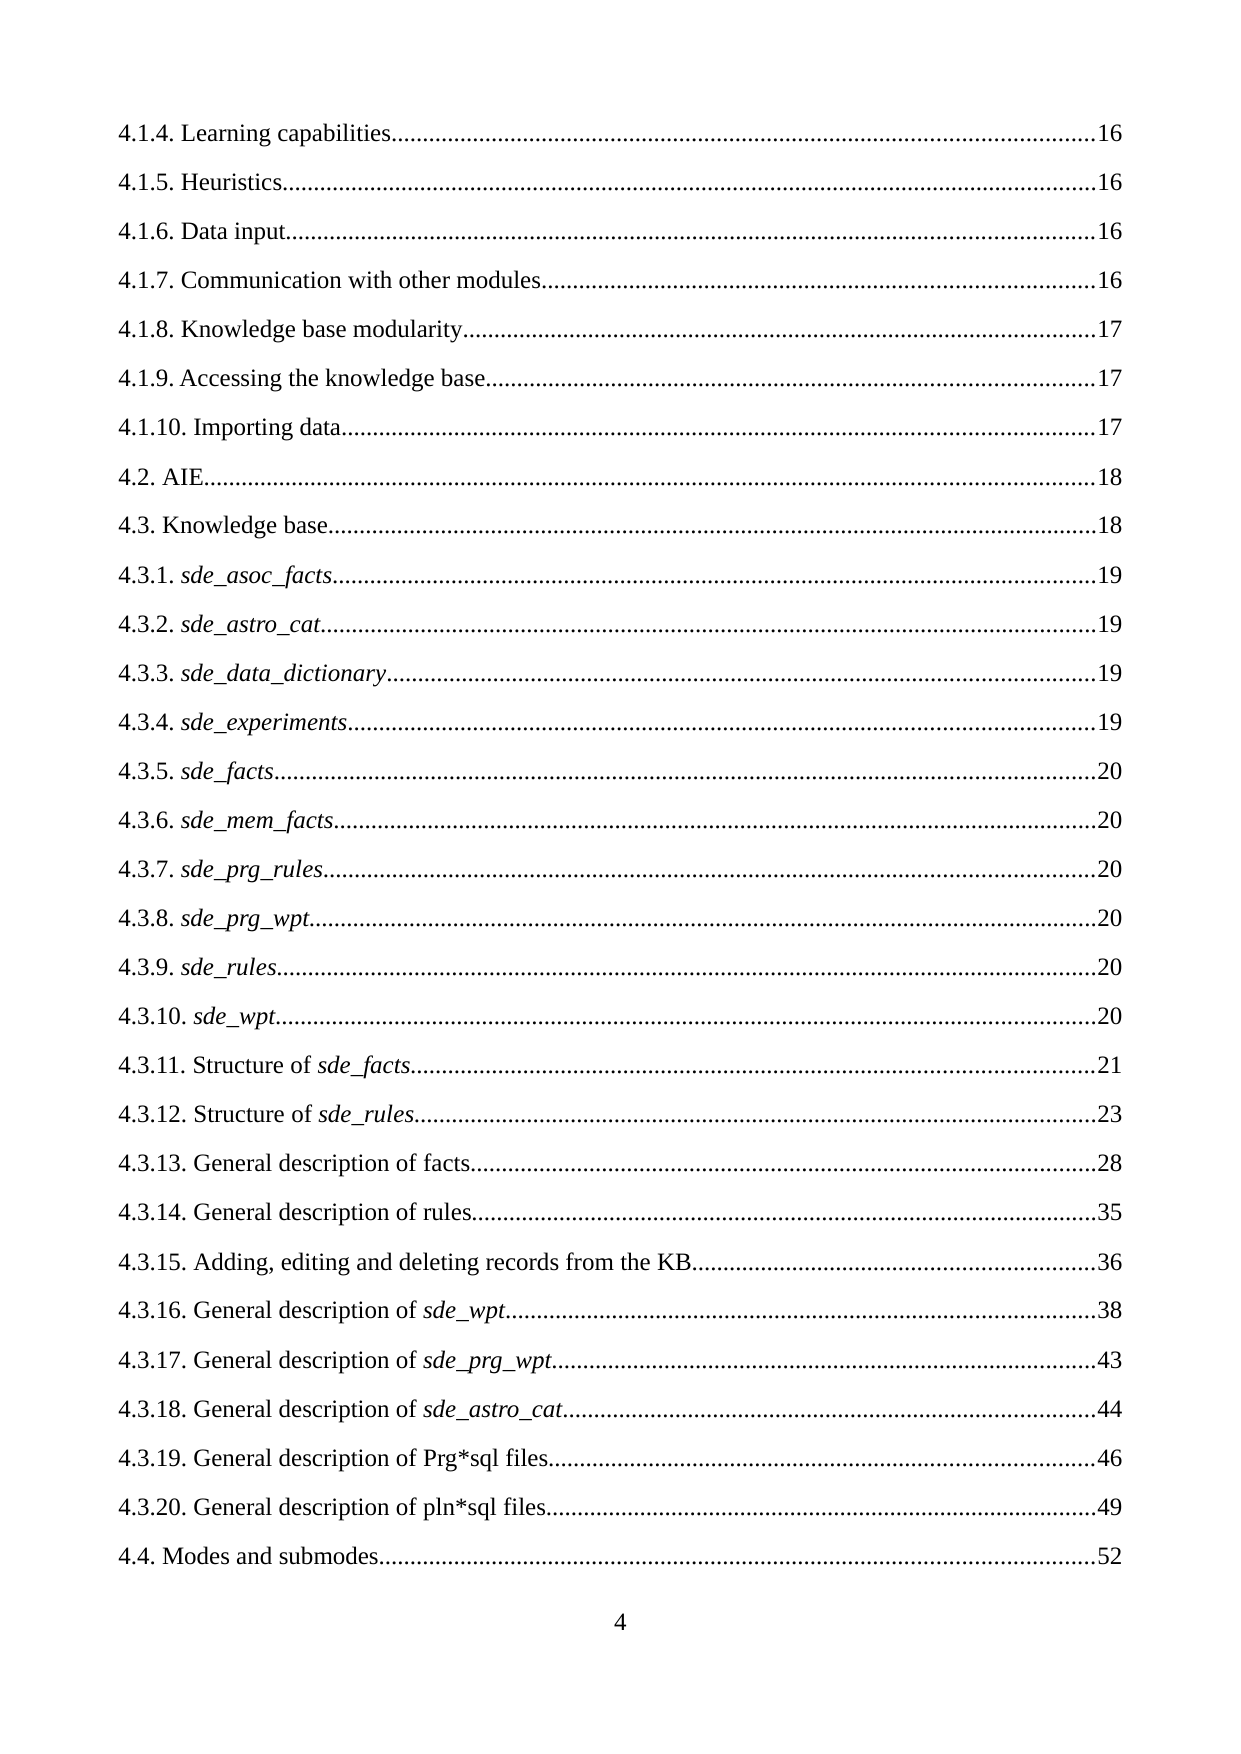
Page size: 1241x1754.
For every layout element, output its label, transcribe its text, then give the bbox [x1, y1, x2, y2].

text 4.3. Knowledge base 18 [118, 511, 1122, 539]
text 4.3.7. sde_prg_rules 20 [118, 854, 1122, 883]
text 4.3.20. General description of pln*sql files 49 [118, 1492, 1122, 1521]
text 4.3.19. General description of Prg*sql files 46 [118, 1443, 1122, 1472]
text 4.3.16. General description of sde_wpt 38 [118, 1296, 1122, 1324]
text 4.3.5. sde_facts 20 [118, 756, 1122, 785]
text 4.1.6. Data input 16 [118, 216, 1122, 245]
text 4.3.1. sde_asoc_facts 19 [118, 560, 1122, 588]
text 4.3.9. sde_rules 20 [118, 952, 1122, 981]
text 4.3.14. General description of rules 35 [118, 1197, 1122, 1226]
text 4.4. Modes and submodes 52 [118, 1541, 1122, 1570]
text 4.3.12. Structure of sde_rules 23 [118, 1099, 1122, 1128]
text 4.3.13. General description of facts 28 [118, 1148, 1122, 1177]
text 4.1.10. Importing data 17 [118, 412, 1122, 441]
text 4.2. AIE 18 [118, 462, 1122, 490]
text 4.3.18. General description of sde_astro_cat 44 [118, 1394, 1122, 1422]
text 4.3.10. sde_wpt 20 [118, 1001, 1122, 1030]
text 4.3.2. sde_astro_cat 19 [118, 609, 1122, 637]
text 4.3.17. General description of sde_prg_wpt 43 [118, 1345, 1122, 1373]
text 4.3.11. Structure of sde_facts 21 [118, 1050, 1122, 1079]
text 4.3.4. sde_experiments 19 [118, 707, 1122, 736]
text 4.1.9. Accessing the knowledge base 17 [118, 363, 1122, 392]
text 4.1.5. Heuristics 16 [118, 167, 1122, 196]
text 4.3.15. Adding, editing and deleting records from the KB 36 [118, 1247, 1122, 1275]
text 4.3.3. sde_data_dictionary 19 [118, 658, 1122, 687]
text 4.3.6. sde_mem_facts 20 [118, 805, 1122, 834]
text 4.1.7. Communication with other modules 16 [118, 265, 1122, 294]
text 4.3.8. sde_prg_wpt 20 [118, 903, 1122, 932]
text 4.1.8. Knowledge base modularity 17 [118, 314, 1122, 343]
text 4.1.4. Learning capabilities 16 [118, 118, 1122, 147]
